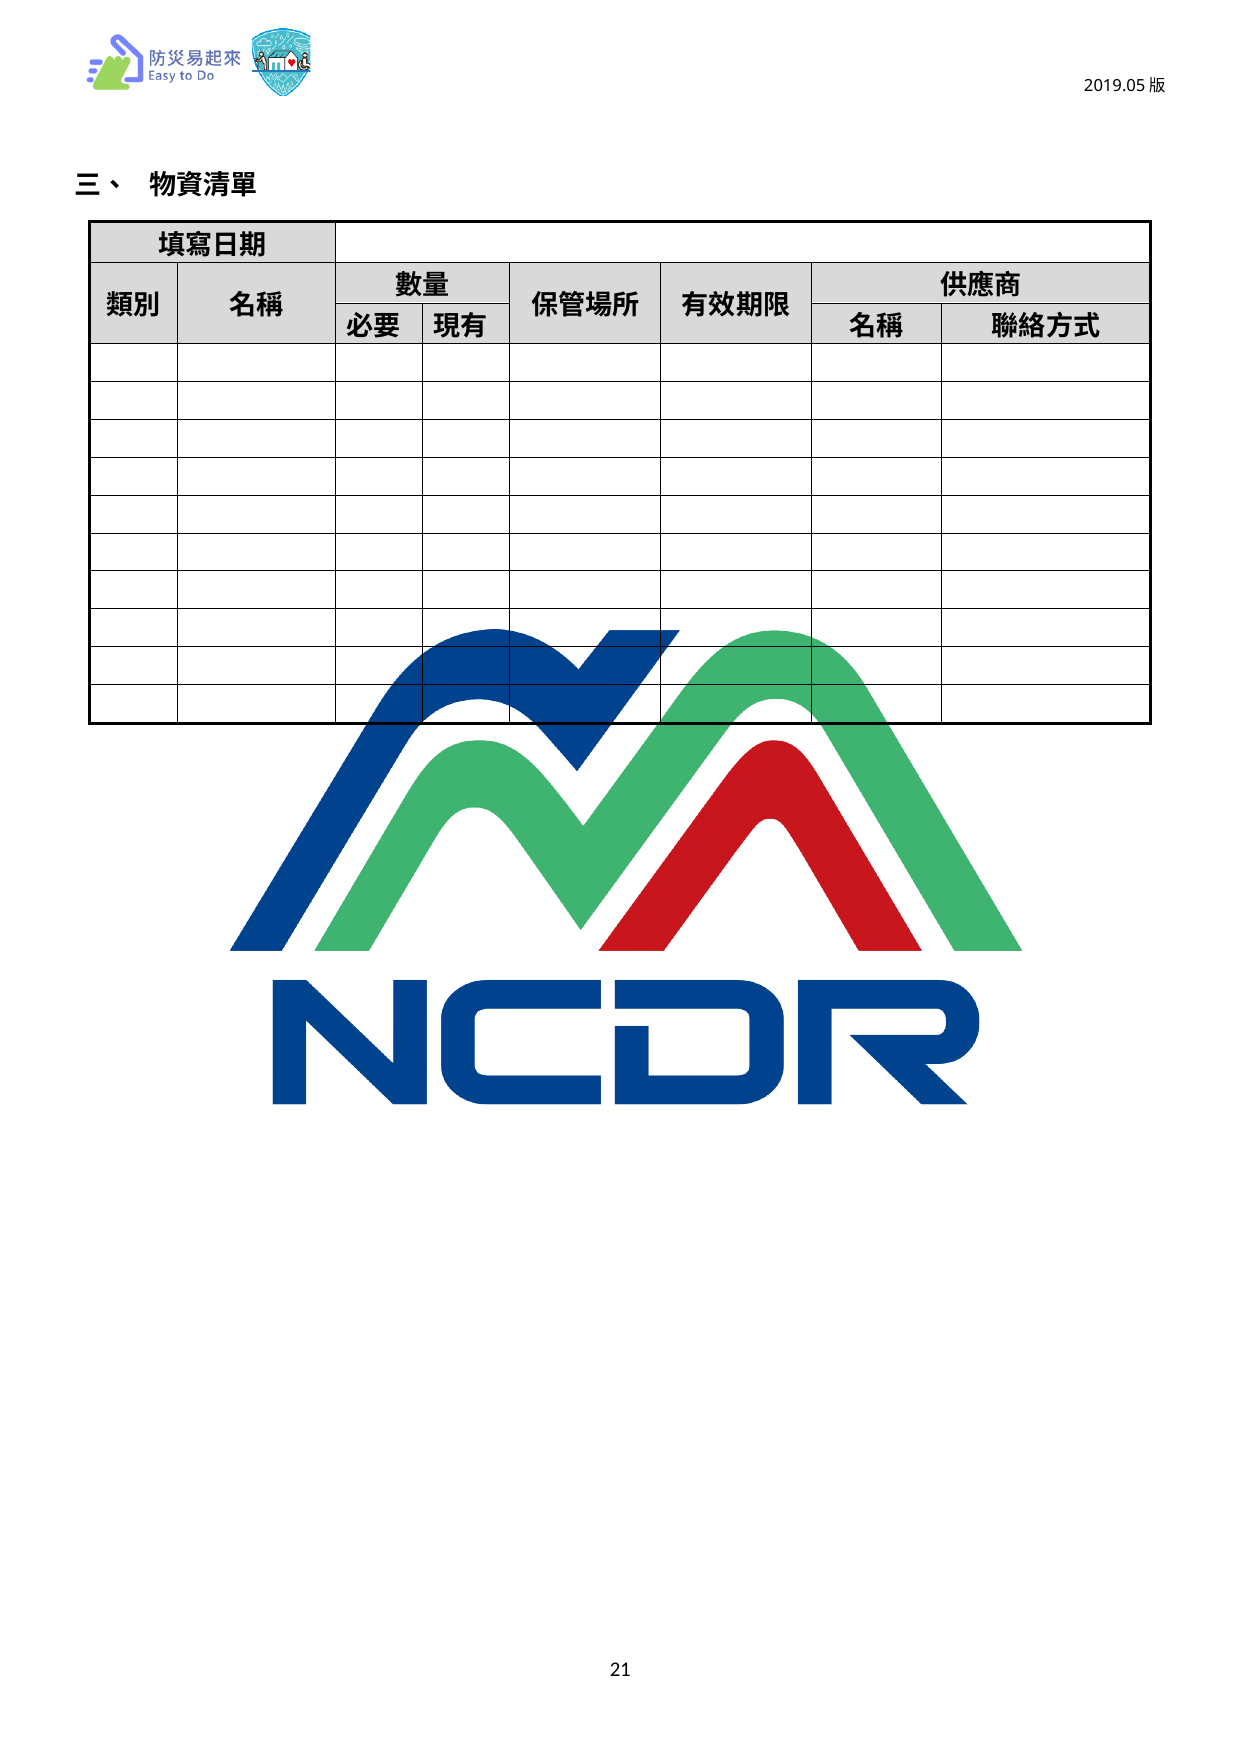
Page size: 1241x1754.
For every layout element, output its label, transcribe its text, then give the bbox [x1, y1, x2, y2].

table_cell [423, 647, 509, 684]
table_cell [336, 685, 422, 722]
table_cell [661, 534, 811, 570]
table_cell [336, 571, 422, 608]
table_cell [510, 420, 660, 457]
table_cell [91, 420, 177, 457]
table_cell [91, 344, 177, 381]
table_cell [661, 609, 811, 646]
table_cell [661, 496, 811, 532]
table_cell [91, 609, 177, 646]
table_cell [423, 609, 509, 646]
table_cell [178, 534, 335, 570]
table_cell [661, 344, 811, 381]
table_cell [661, 571, 811, 608]
table_cell [510, 609, 660, 646]
table_cell [942, 382, 1149, 419]
table_cell [423, 571, 509, 608]
table_cell [510, 344, 660, 381]
table_cell [423, 420, 509, 457]
table_cell 必要 [336, 304, 422, 343]
table_cell [942, 458, 1149, 494]
table_cell [423, 496, 509, 532]
table_cell [178, 609, 335, 646]
table_cell [661, 647, 811, 684]
table_cell [942, 344, 1149, 381]
table_cell [91, 496, 177, 532]
table_cell 名稱 [178, 263, 335, 343]
table_cell [423, 382, 509, 419]
picture [260, 28, 274, 32]
table_cell [510, 496, 660, 532]
table_header 填寫日期 [91, 223, 335, 262]
table_cell [942, 571, 1149, 608]
table_cell [942, 647, 1149, 684]
table_cell [178, 458, 335, 494]
table_cell [812, 458, 941, 494]
table_cell [178, 685, 335, 722]
table_cell [336, 420, 422, 457]
table_cell [510, 685, 660, 722]
table_cell [91, 571, 177, 608]
table_cell [178, 571, 335, 608]
table_cell [510, 571, 660, 608]
table_cell [423, 685, 509, 722]
table_cell [661, 382, 811, 419]
table_cell [336, 344, 422, 381]
picture [260, 78, 279, 97]
table_cell [91, 685, 177, 722]
table_cell [812, 496, 941, 532]
table_cell [942, 685, 1149, 722]
table_cell 有效期限 [661, 263, 811, 343]
table_cell 類別 [91, 263, 177, 343]
table_cell [336, 534, 422, 570]
subtitle 物資清單 [74, 145, 1165, 220]
picture [203, 725, 1037, 1123]
table_cell [812, 344, 941, 381]
table_cell [91, 534, 177, 570]
table_cell [812, 534, 941, 570]
table_cell [336, 496, 422, 532]
table_cell [423, 534, 509, 570]
table_cell 聯絡方式 [942, 304, 1149, 343]
picture [86, 29, 250, 97]
table_cell [942, 420, 1149, 457]
table_cell [91, 458, 177, 494]
table_cell [178, 382, 335, 419]
table_cell [510, 382, 660, 419]
picture [260, 28, 315, 97]
table_cell [178, 344, 335, 381]
table_cell [178, 647, 335, 684]
table_cell [178, 420, 335, 457]
table_cell [336, 458, 422, 494]
table_cell 保管場所 [510, 263, 660, 343]
table_cell [91, 382, 177, 419]
table_cell [423, 344, 509, 381]
table_cell [812, 609, 941, 646]
table_cell [812, 685, 941, 722]
table_cell [510, 458, 660, 494]
table_cell [510, 534, 660, 570]
table_cell [661, 685, 811, 722]
table_cell 數量 [336, 263, 509, 302]
table_cell [812, 382, 941, 419]
table_cell 名稱 [812, 304, 941, 343]
table_cell [812, 420, 941, 457]
table_cell 現有 [423, 304, 509, 343]
table_header [336, 223, 1149, 262]
table_cell 供應商 [812, 263, 1149, 302]
table_cell [510, 647, 660, 684]
table_cell [661, 420, 811, 457]
table_cell [942, 496, 1149, 532]
table_cell [812, 647, 941, 684]
table_cell [661, 458, 811, 494]
table_cell [336, 647, 422, 684]
table_cell [178, 496, 335, 532]
table_cell [91, 647, 177, 684]
table_cell [942, 609, 1149, 646]
table_cell [812, 571, 941, 608]
table_cell [336, 382, 422, 419]
table_cell [336, 609, 422, 646]
table_cell [423, 458, 509, 494]
table_cell [942, 534, 1149, 570]
